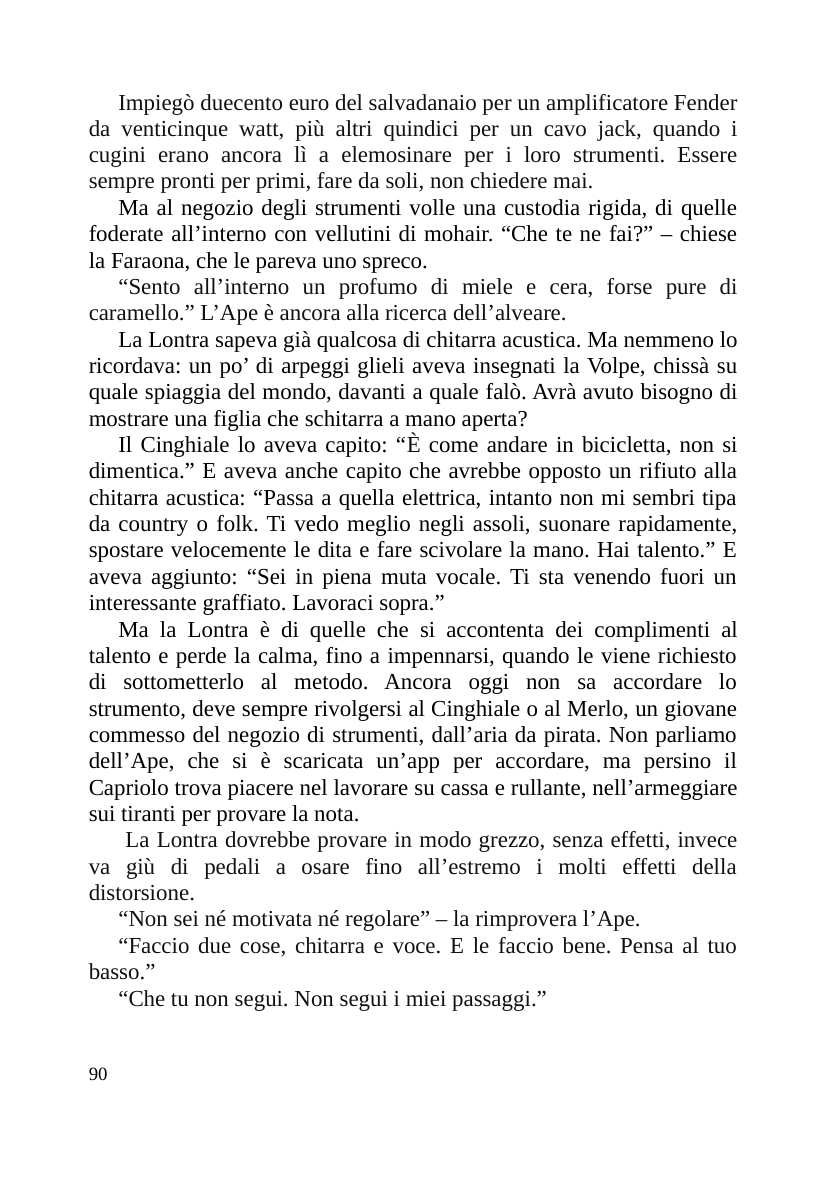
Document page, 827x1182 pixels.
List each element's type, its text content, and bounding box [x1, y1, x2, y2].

text “Non sei né motivata né regolare” ‒ la rimprovera l’Ape. [88, 906, 738, 932]
text La Lontra dovrebbe provare in modo grezzo, senza effetti, invece va giù di pedali a osare fino all’estremo i molti effetti della distorsione. [88, 826, 738, 906]
text La Lontra sapeva già qualcosa di chitarra acustica. Ma nemmeno lo ricordava: un po’ di arpeggi glieli aveva insegnati la Volpe, chissà su quale spiaggia del mondo, davanti a quale falò. Avrà avuto bisogno di mostrare una figlia che schitarra a mano aperta? [88, 326, 738, 431]
text “Faccio due cose, chitarra e voce. E le faccio bene. Pensa al tuo basso.” [88, 932, 738, 984]
text Ma la Lontra è di quelle che si accontenta dei complimenti al talento e perde la calma, fino a impennarsi, quando le viene richiesto di sottometterlo al metodo. Ancora oggi non sa accordare lo strumento, deve sempre rivolgersi al Cinghiale o al Merlo, un giovane commesso del negozio di strumenti, dall’aria da pirata. Non parliamo dell’Ape, che si è scaricata un’app per accordare, ma persino il Capriolo trova piacere nel lavorare su cassa e rullante, nell’armeggiare sui tiranti per provare la nota. [88, 616, 738, 826]
text Ma al negozio degli strumenti volle una custodia rigida, di quelle foderate all’interno con vellutini di mohair. “Che te ne fai?” ‒ chiese la Faraona, che le pareva uno spreco. [88, 194, 738, 273]
text “Che tu non segui. Non segui i miei passaggi.” [88, 984, 738, 1011]
text Impiegò duecento euro del salvadanaio per un amplificatore Fender da venticinque watt, più altri quindici per un cavo jack, quando i cugini erano ancora lì a elemosinare per i loro strumenti. Essere sempre pronti per primi, fare da soli, non chiedere mai. [88, 88, 738, 194]
text “Sento all’interno un profumo di miele e cera, forse pure di caramello.” L’Ape è ancora alla ricerca dell’alveare. [88, 273, 738, 326]
text Il Cinghiale lo aveva capito: “è come andare in bicicletta, non si dimentica.” E aveva anche capito che avrebbe opposto un rifiuto alla chitarra acustica: “Passa a quella elettrica, intanto non mi sembri tipa da country o folk. Ti vedo meglio negli assoli, suonare rapidamente, spostare velocemente le dita e fare scivolare la mano. Hai talento.” E aveva aggiunto: “Sei in piena muta vocale. Ti sta venendo fuori un interessante graffiato. Lavoraci sopra.” [88, 431, 738, 616]
